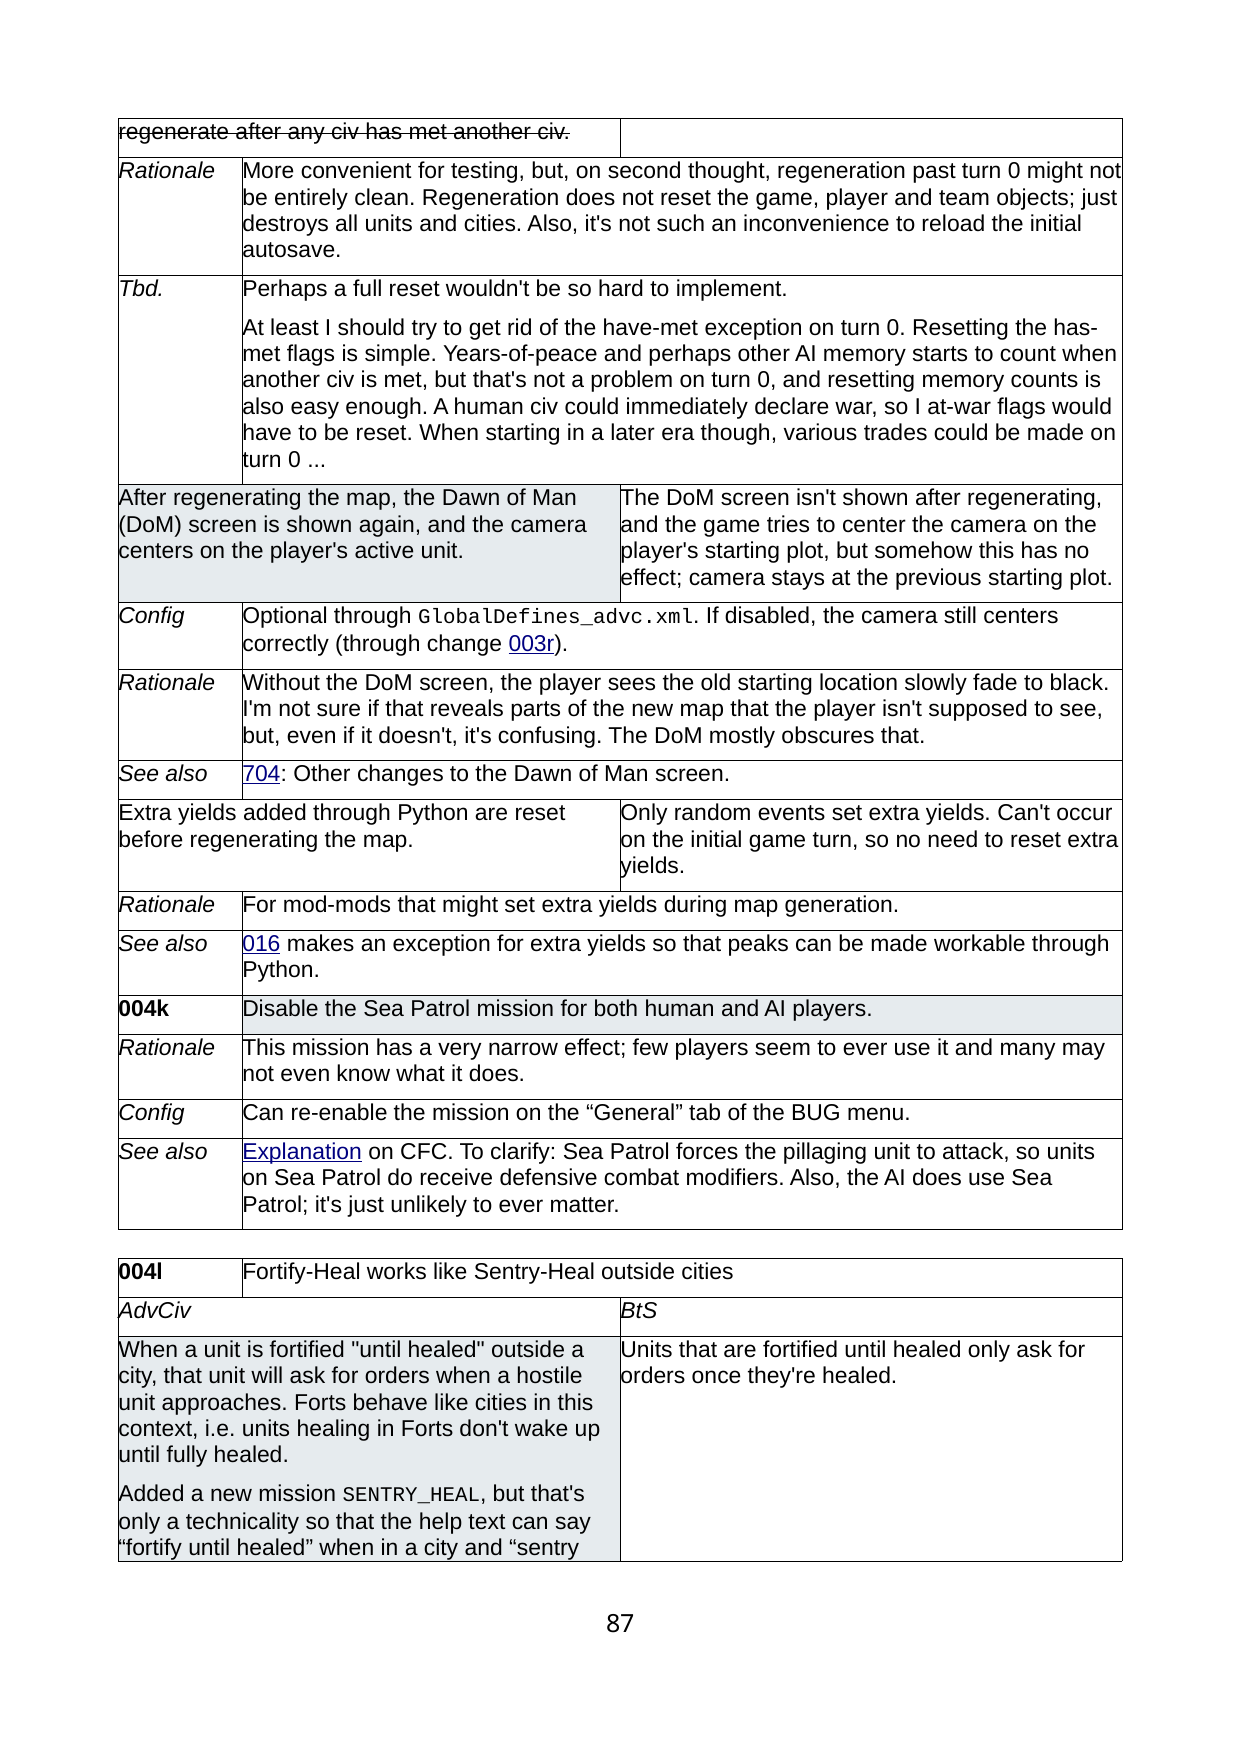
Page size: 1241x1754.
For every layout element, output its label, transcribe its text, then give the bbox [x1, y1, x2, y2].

table_cell 704: Other changes to the Dawn of Man screen. [243, 761, 1122, 799]
table_cell 004k [119, 996, 242, 1034]
table_cell Units that are fortified until healed only ask for orders once they're healed. [621, 1337, 1122, 1561]
table_cell See also [119, 931, 242, 995]
table_cell Without the DoM screen, the player sees the old starting location slowly fade to black. I'm not sure if that reveals parts of the new map that the player isn't supposed to see, but, even if it doesn't, it's confusing. The DoM mostly obscures that. [243, 670, 1122, 760]
table_cell Extra yields added through Python are reset before regenerating the map. [119, 800, 620, 891]
table_cell Only random events set extra yields. Can't occur on the initial game turn, so no need to reset extra yields. [621, 800, 1122, 891]
table_cell Rationale [119, 1035, 242, 1099]
table_cell See also [119, 1139, 242, 1229]
table_cell See also [119, 761, 242, 799]
table_cell regenerate after any civ has met another civ. [119, 119, 620, 157]
table_cell AdvCiv [119, 1298, 620, 1336]
table_cell Perhaps a full reset wouldn't be so hard to implement. At least I should try to get rid of the have-met exception on turn 0. Resetting the has-met flags is simple. Years-of-peace and perhaps other AI memory starts to count when another civ is met, but that's not a problem on turn 0, and resetting memory counts is also easy enough. A human civ could immediately declare war, so I at-war flags would have to be reset. When starting in a later era though, various trades could be made on turn 0 ... [243, 276, 1122, 484]
table_cell Rationale [119, 892, 242, 929]
table_cell Config [119, 603, 242, 669]
table_cell Tbd. [119, 276, 242, 484]
table_cell The DoM screen isn't shown after regenerating, and the game tries to center the camera on the player's starting plot, but somehow this has no effect; camera stays at the previous starting plot. [621, 485, 1122, 602]
table_cell Can re-enable the mission on the “General” tab of the BUG menu. [243, 1100, 1122, 1138]
table_cell BtS [621, 1298, 1122, 1336]
table_cell After regenerating the map, the Dawn of Man (DoM) screen is shown again, and the camera centers on the player's active unit. [119, 485, 620, 602]
table_cell [621, 119, 1122, 157]
table_cell Rationale [119, 670, 242, 760]
table_cell Config [119, 1100, 242, 1138]
table_header Fortify-Heal works like Sentry-Heal outside cities [243, 1259, 1122, 1297]
table_header 004l [119, 1259, 242, 1297]
table_cell Optional through GlobalDefines_advc.xml. If disabled, the camera still centers correctly (through change 003r). [243, 603, 1122, 669]
table_cell 016 makes an exception for extra yields so that peaks can be made workable through Python. [243, 931, 1122, 995]
table_cell Disable the Sea Patrol mission for both human and AI players. [243, 996, 1122, 1034]
table_cell Rationale [119, 158, 242, 275]
table_cell This mission has a very narrow effect; few players seem to ever use it and many may not even know what it does. [243, 1035, 1122, 1099]
table_cell Explanation on CFC. To clarify: Sea Patrol forces the pillaging unit to attack, so units on Sea Patrol do receive defensive combat modifiers. Also, the AI does use Sea Patrol; it's just unlikely to ever matter. [243, 1139, 1122, 1229]
table_cell When a unit is fortified "until healed" outside a city, that unit will ask for orders when a hostile unit approaches. Forts behave like cities in this context, i.e. units healing in Forts don't wake up until fully healed. Added a new mission SENTRY_HEAL, but that's only a technicality so that the help text can say “fortify until healed” when in a city and “sentry [119, 1337, 620, 1561]
table_cell For mod-mods that might set extra yields during map generation. [243, 892, 1122, 929]
table_cell More convenient for testing, but, on second thought, regeneration past turn 0 might not be entirely clean. Regeneration does not reset the game, player and team objects; just destroys all units and cities. Also, it's not such an inconvenience to reload the initial autosave. [243, 158, 1122, 275]
